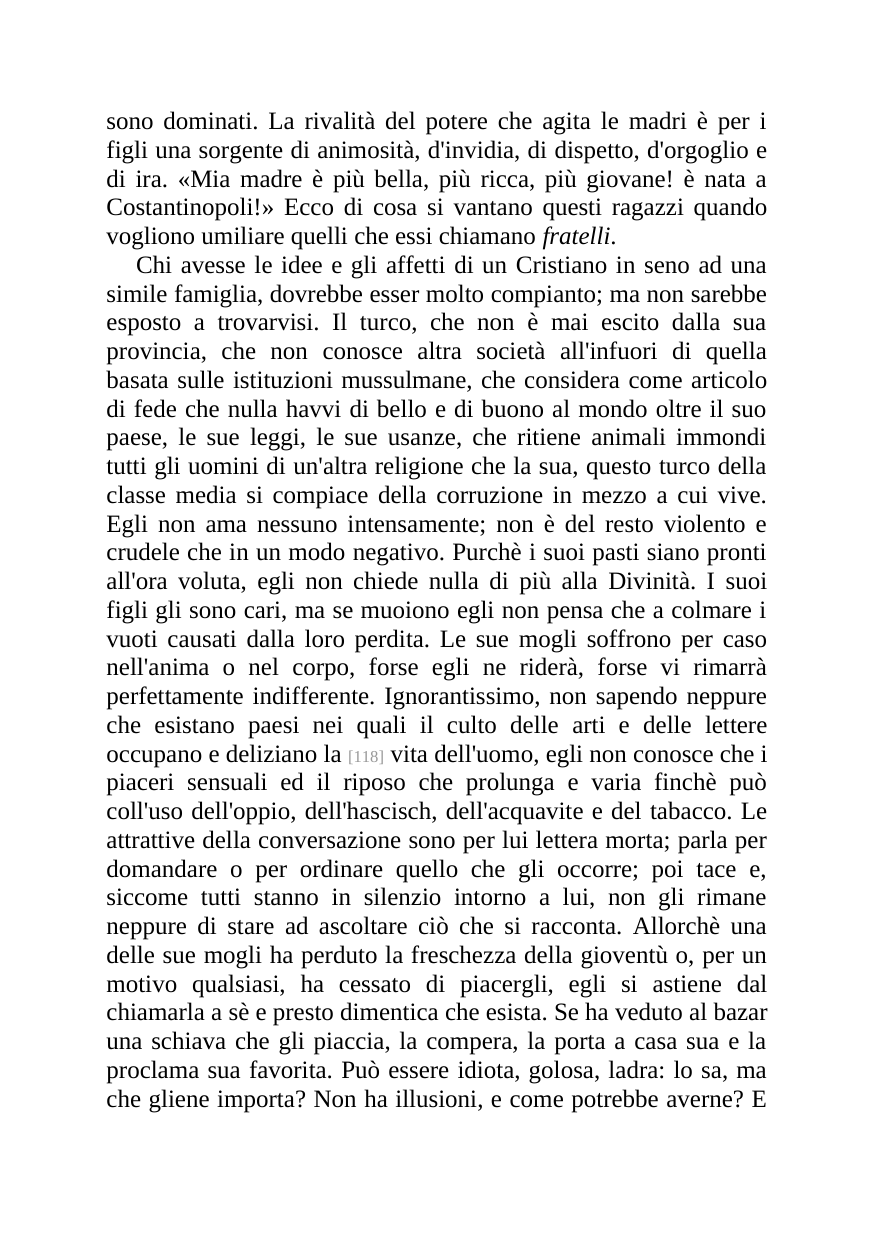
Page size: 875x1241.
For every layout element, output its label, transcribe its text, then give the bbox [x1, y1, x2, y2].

text sono dominati. La rivalità del potere che agita le madri è per i figli una sorgente di animosità, d'invidia, di dispetto, d'orgoglio e di ira. «Mia madre è più bella, più ricca, più giovane! è nata a Costantinopoli!» Ecco di cosa si vantano questi ragazzi quando vogliono umiliare quelli che essi chiamano fratelli. [106, 106, 768, 250]
text Chi avesse le idee e gli affetti di un Cristiano in seno ad una simile famiglia, dovrebbe esser molto compianto; ma non sarebbe esposto a trovarvisi. Il turco, che non è mai escito dalla sua provincia, che non conosce altra società all'infuori di quella basata sulle istituzioni mussulmane, che considera come articolo di fede che nulla havvi di bello e di buono al mondo oltre il suo paese, le sue leggi, le sue usanze, che ritiene animali immondi tutti gli uomini di un'altra religione che la sua, questo turco della classe media si compiace della corruzione in mezzo a cui vive. Egli non ama nessuno intensamente; non è del resto violento e crudele che in un modo negativo. Purchè i suoi pasti siano pronti all'ora voluta, egli non chiede nulla di più alla Divinità. I suoi figli gli sono cari, ma se muoiono egli non pensa che a colmare i vuoti causati dalla loro perdita. Le sue mogli soffrono per caso nell'anima o nel corpo, forse egli ne riderà, forse vi rimarrà perfettamente indifferente. Ignorantissimo, non sapendo neppure che esistano paesi nei quali il culto delle arti e delle lettere occupano e deliziano la [118] vita dell'uomo, egli non conosce che i piaceri sensuali ed il riposo che prolunga e varia finchè può coll'uso dell'oppio, dell'hascisch, dell'acquavite e del tabacco. Le attrattive della conversazione sono per lui lettera morta; parla per domandare o per ordinare quello che gli occorre; poi tace e, siccome tutti stanno in silenzio intorno a lui, non gli rimane neppure di stare ad ascoltare ciò che si racconta. Allorchè una delle sue mogli ha perduto la freschezza della gioventù o, per un motivo qualsiasi, ha cessato di piacergli, egli si astiene dal chiamarla a sè e presto dimentica che esista. Se ha veduto al bazar una schiava che gli piaccia, la compera, la porta a casa sua e la proclama sua favorita. Può essere idiota, golosa, ladra: lo sa, ma che gliene importa? Non ha illusioni, e come potrebbe averne? E [106, 250, 768, 1112]
